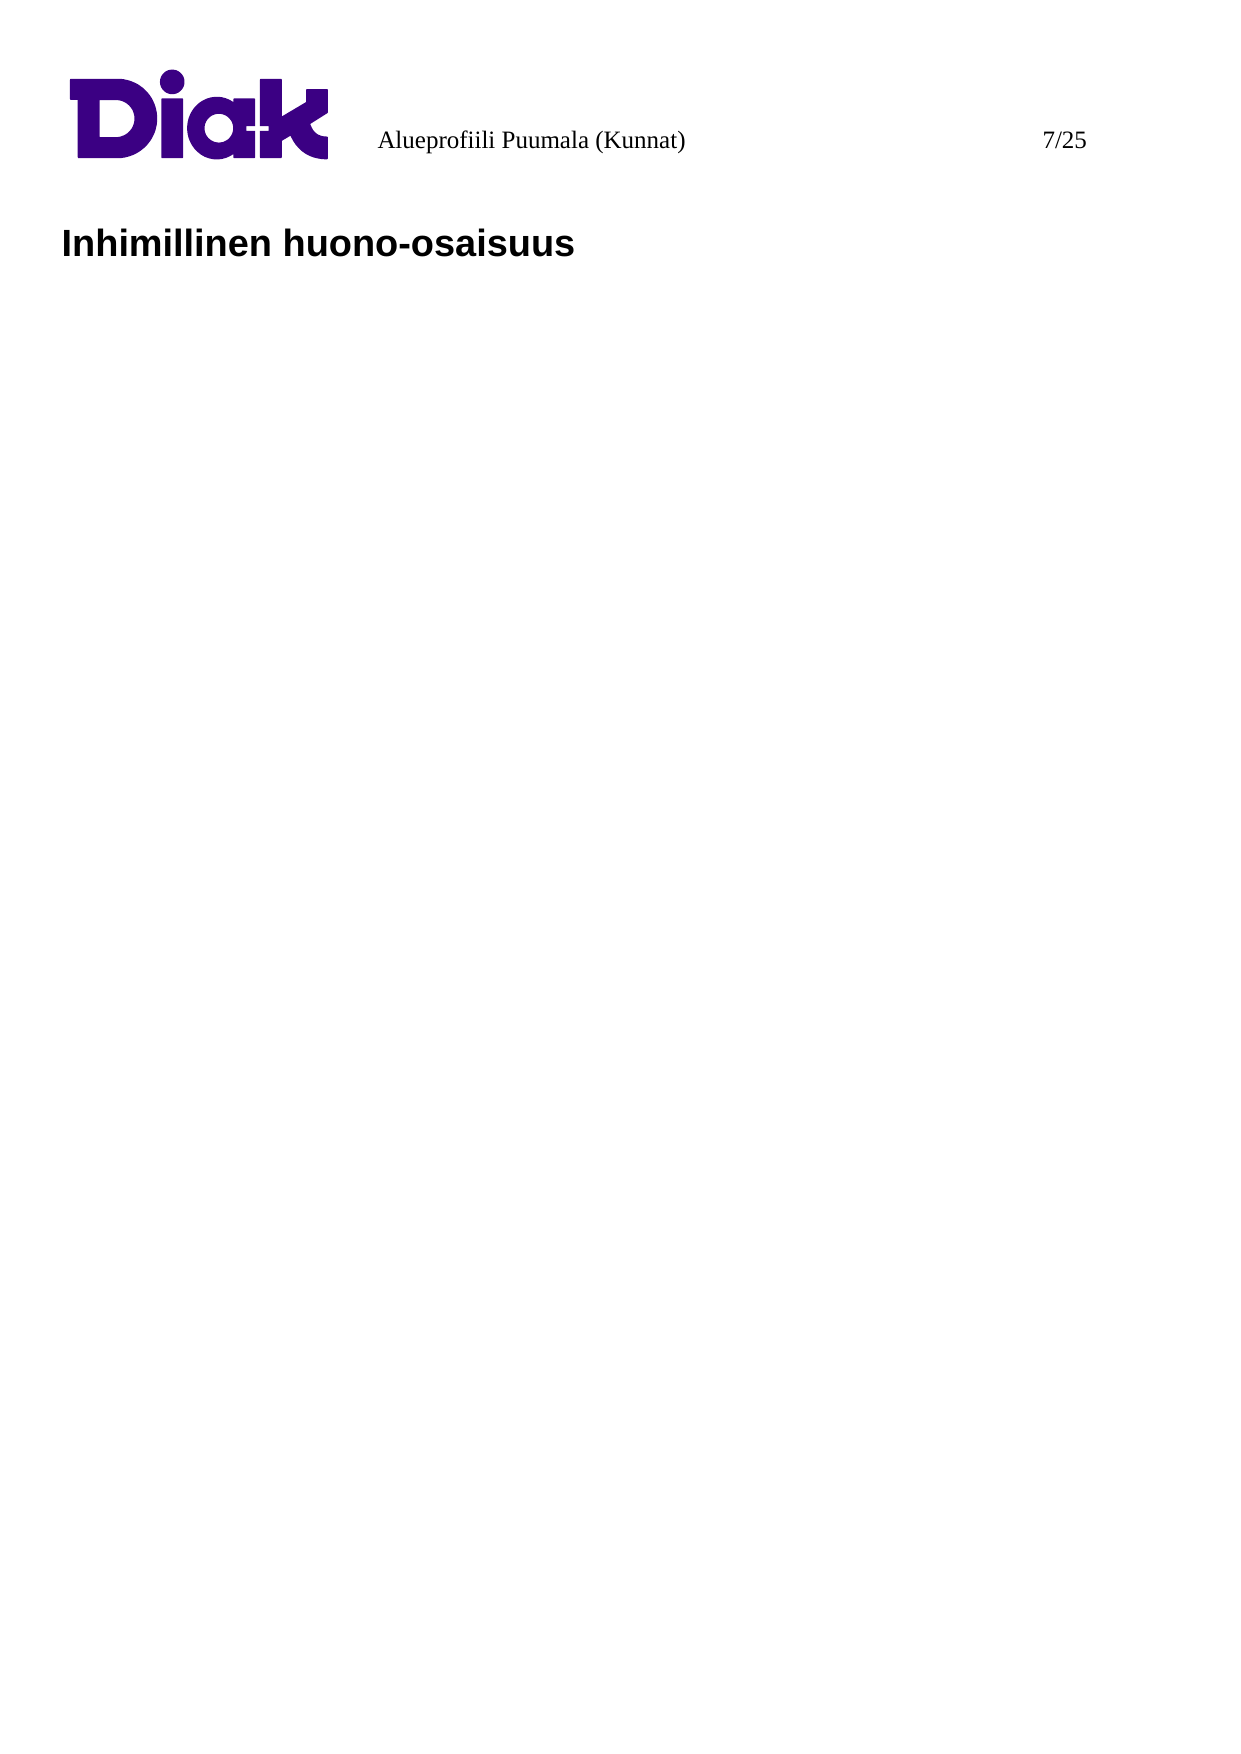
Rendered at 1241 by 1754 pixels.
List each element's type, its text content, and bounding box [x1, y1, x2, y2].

subtitle Inhimillinen huono-osaisuus [61, 221, 1179, 265]
